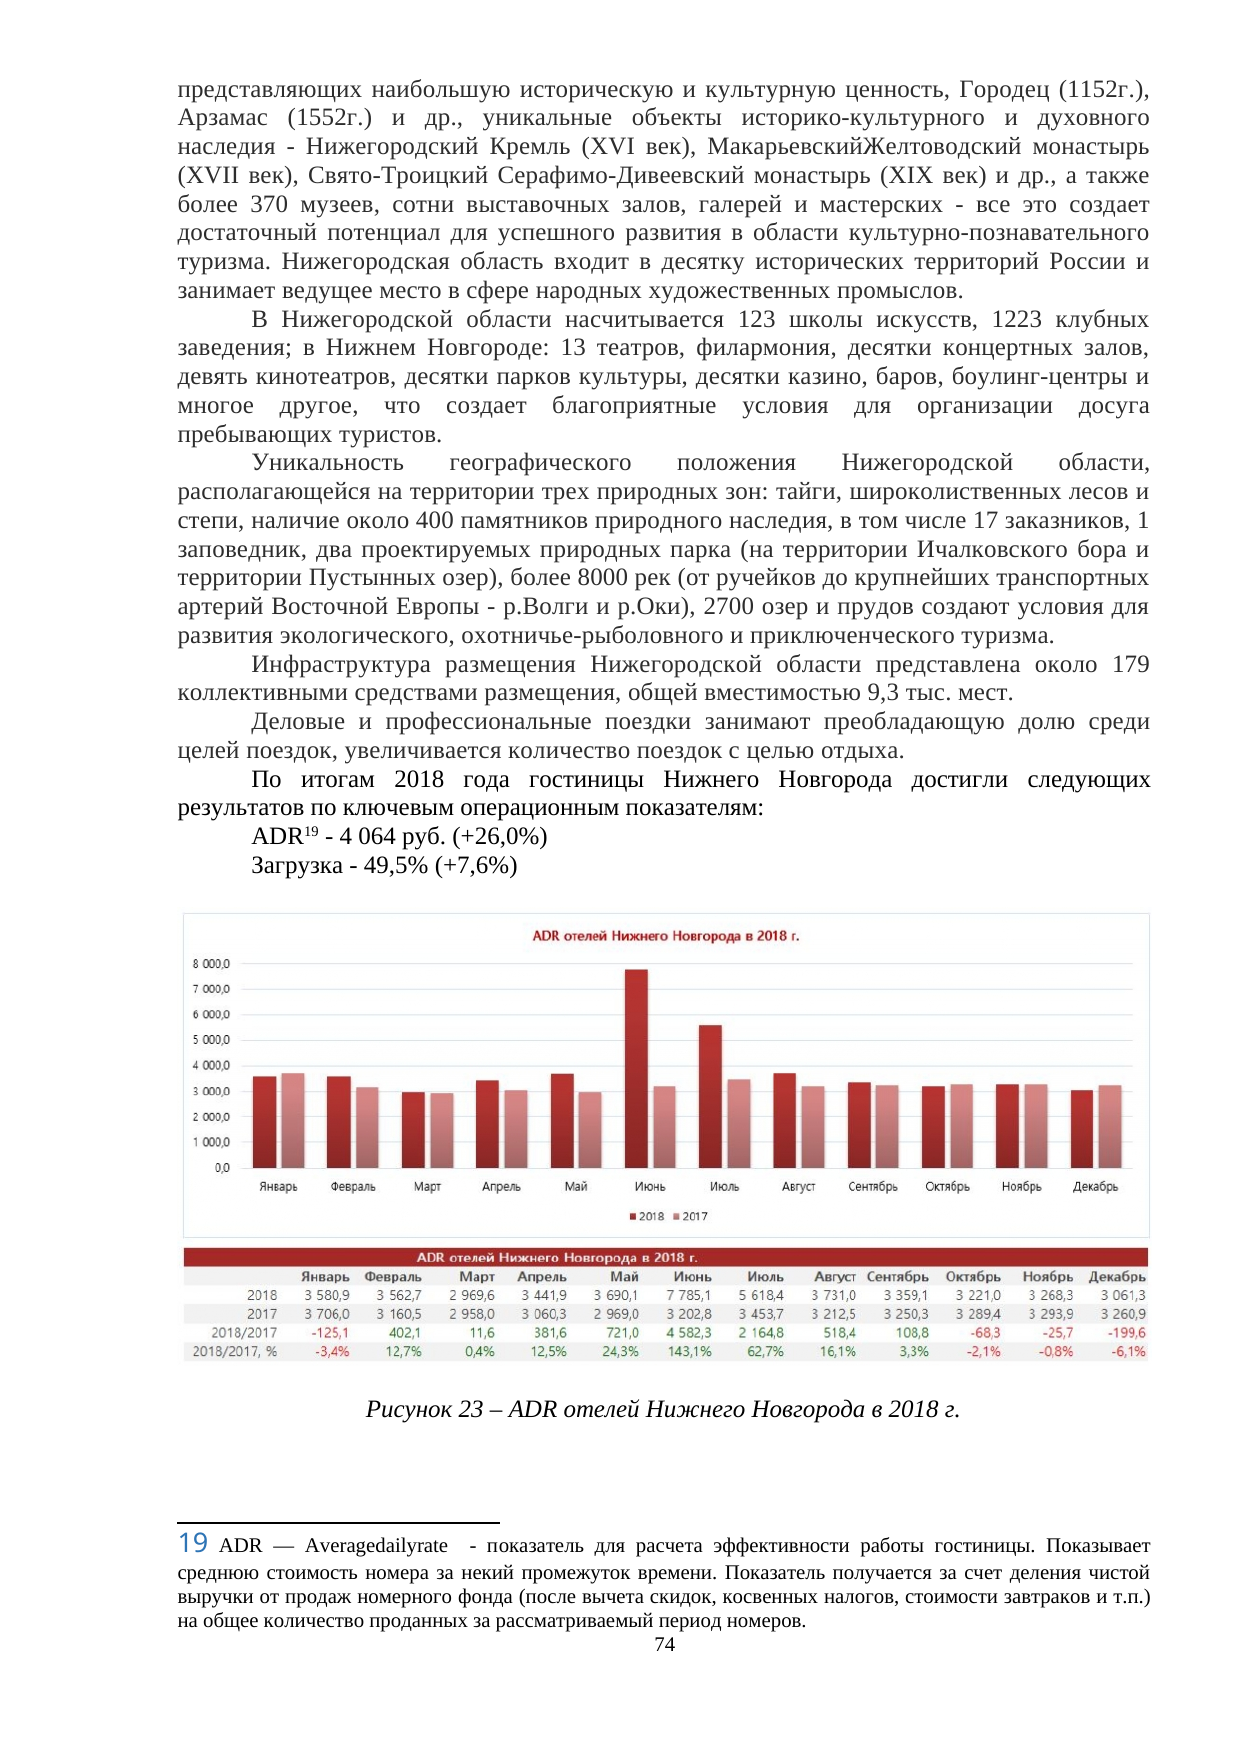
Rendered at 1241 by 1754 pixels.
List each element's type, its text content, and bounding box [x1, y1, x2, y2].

text Уникальность географического положения Нижегородской области, располагающейся на территории трех природных зон: тайги, широколиственных лесов и степи, наличие около 400 памятников природного наследия, в том числе 17 заказников, 1 заповедник, два проектируемых природных парка (на территории Ичалковского бора и территории Пустынных озер), более 8000 рек (от ручейков до крупнейших транспортных артерий Восточной Европы - р.Волги и р.Оки), 2700 озер и прудов создают условия для развития экологического, охотничье-рыболовного и приключенческого туризма. [177, 447, 1152, 649]
text В Нижегородской области насчитывается 123 школы искусств, 1223 клубных заведения; в Нижнем Новгороде: 13 театров, филармония, десятки концертных залов, девять кинотеатров, десятки парков культуры, десятки казино, баров, боулинг-центры и многое другое, что создает благоприятные условия для организации досуга пребывающих туристов. [177, 304, 1152, 447]
text Рисунок 23 – ADR отелей Нижнего Новгорода в 2018 г. [177, 1394, 1152, 1423]
text Инфраструктура размещения Нижегородской области представлена около 179 коллективными средствами размещения, общей вместимостью 9,3 тыс. мест. [177, 649, 1152, 706]
text Деловые и профессиональные поездки занимают преобладающую долю среди целей поездок, увеличивается количество поездок с целью отдыха. [177, 706, 1152, 764]
subtitle ADR — Averagedailyrate - показатель для расчета эффективности работы гостиницы. Показывает среднюю стоимость номера за некий промежуток времени. Показатель получается за счет деления чистой выручки от продаж номерного фонда (после вычета скидок, косвенных налогов, стоимости завтраков и т.п.) на общее количество проданных за рассматриваемый период номеров. [177, 1523, 1152, 1632]
text представляющих наибольшую историческую и культурную ценность, Городец (1152г.), Арзамас (1552г.) и др., уникальные объекты историко-культурного и духовного наследия - Нижегородский Кремль (XVI век), МакарьевскийЖелтоводский монастырь (XVII век), Свято-Троицкий Серафимо-Дивеевский монастырь (XIX век) и др., а также более 370 музеев, сотни выставочных залов, галерей и мастерских - все это создает достаточный потенциал для успешного развития в области культурно-познавательного туризма. Нижегородская область входит в десятку исторических территорий России и занимает ведущее место в сфере народных художественных промыслов. [177, 74, 1152, 304]
text ADR - 4 064 руб. (+26,0%) [177, 821, 1152, 850]
text По итогам 2018 года гостиницы Нижнего Новгорода достигли следующих результатов по ключевым операционным показателям: [177, 764, 1152, 821]
text Загрузка - 49,5% (+7,6%) [177, 850, 1152, 879]
